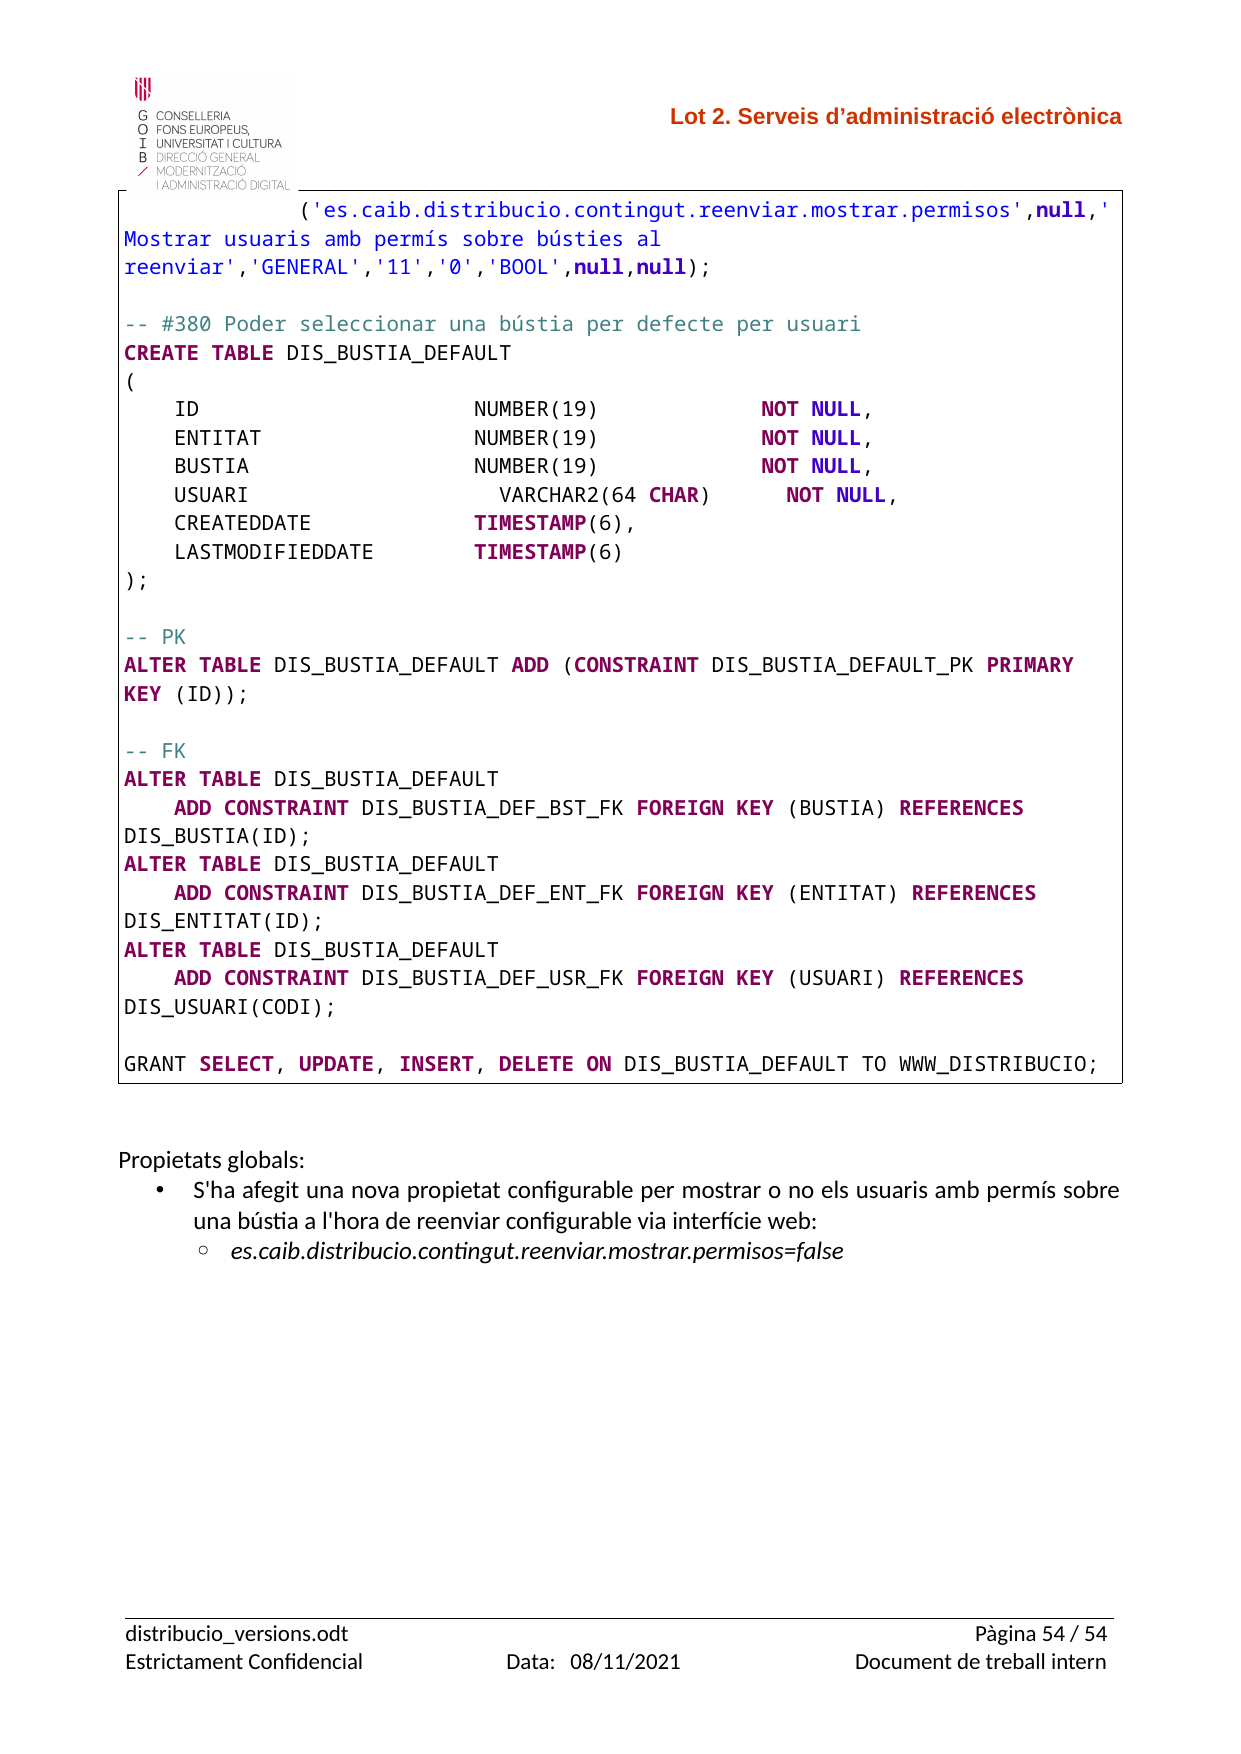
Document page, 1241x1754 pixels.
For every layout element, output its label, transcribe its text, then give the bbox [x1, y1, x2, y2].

list es.caib.distribucio.contingut.reenviar.mostrar.permisos=false [193, 1236, 1122, 1266]
table_header ('es.caib.distribucio.contingut.reenviar.mostrar.permisos',null,'Mostrar usuaris amb permís sobre bústies al reenviar','GENERAL','11','0','BOOL',null,null); -- #380 Poder seleccionar una bústia per defecte per usuari CREATE TABLE DIS_BUSTIA_DEFAULT ( ID NUMBER(19) NOT NULL, ENTITAT NUMBER(19) NOT NULL, BUSTIA NUMBER(19) NOT NULL, USUARI VARCHAR2(64 CHAR) NOT NULL, CREATEDDATE TIMESTAMP(6), LASTMODIFIEDDATE TIMESTAMP(6) ); -- PK ALTER TABLE DIS_BUSTIA_DEFAULT ADD (CONSTRAINT DIS_BUSTIA_DEFAULT_PK PRIMARY KEY (ID)); -- FK ALTER TABLE DIS_BUSTIA_DEFAULT ADD CONSTRAINT DIS_BUSTIA_DEF_BST_FK FOREIGN KEY (BUSTIA) REFERENCES DIS_BUSTIA(ID); ALTER TABLE DIS_BUSTIA_DEFAULT ADD CONSTRAINT DIS_BUSTIA_DEF_ENT_FK FOREIGN KEY (ENTITAT) REFERENCES DIS_ENTITAT(ID); ALTER TABLE DIS_BUSTIA_DEFAULT ADD CONSTRAINT DIS_BUSTIA_DEF_USR_FK FOREIGN KEY (USUARI) REFERENCES DIS_USUARI(CODI); GRANT SELECT, UPDATE, INSERT, DELETE ON DIS_BUSTIA_DEFAULT TO WWW_DISTRIBUCIO; [119, 191, 1122, 1083]
picture [126, 70, 299, 197]
text Propietats globals: [118, 1144, 1122, 1174]
list S'ha afegit una nova propietat configurable per mostrar o no els usuaris amb permís sobre una bústia a l'hora de reenviar configurable via interfície web: [156, 1174, 1122, 1236]
